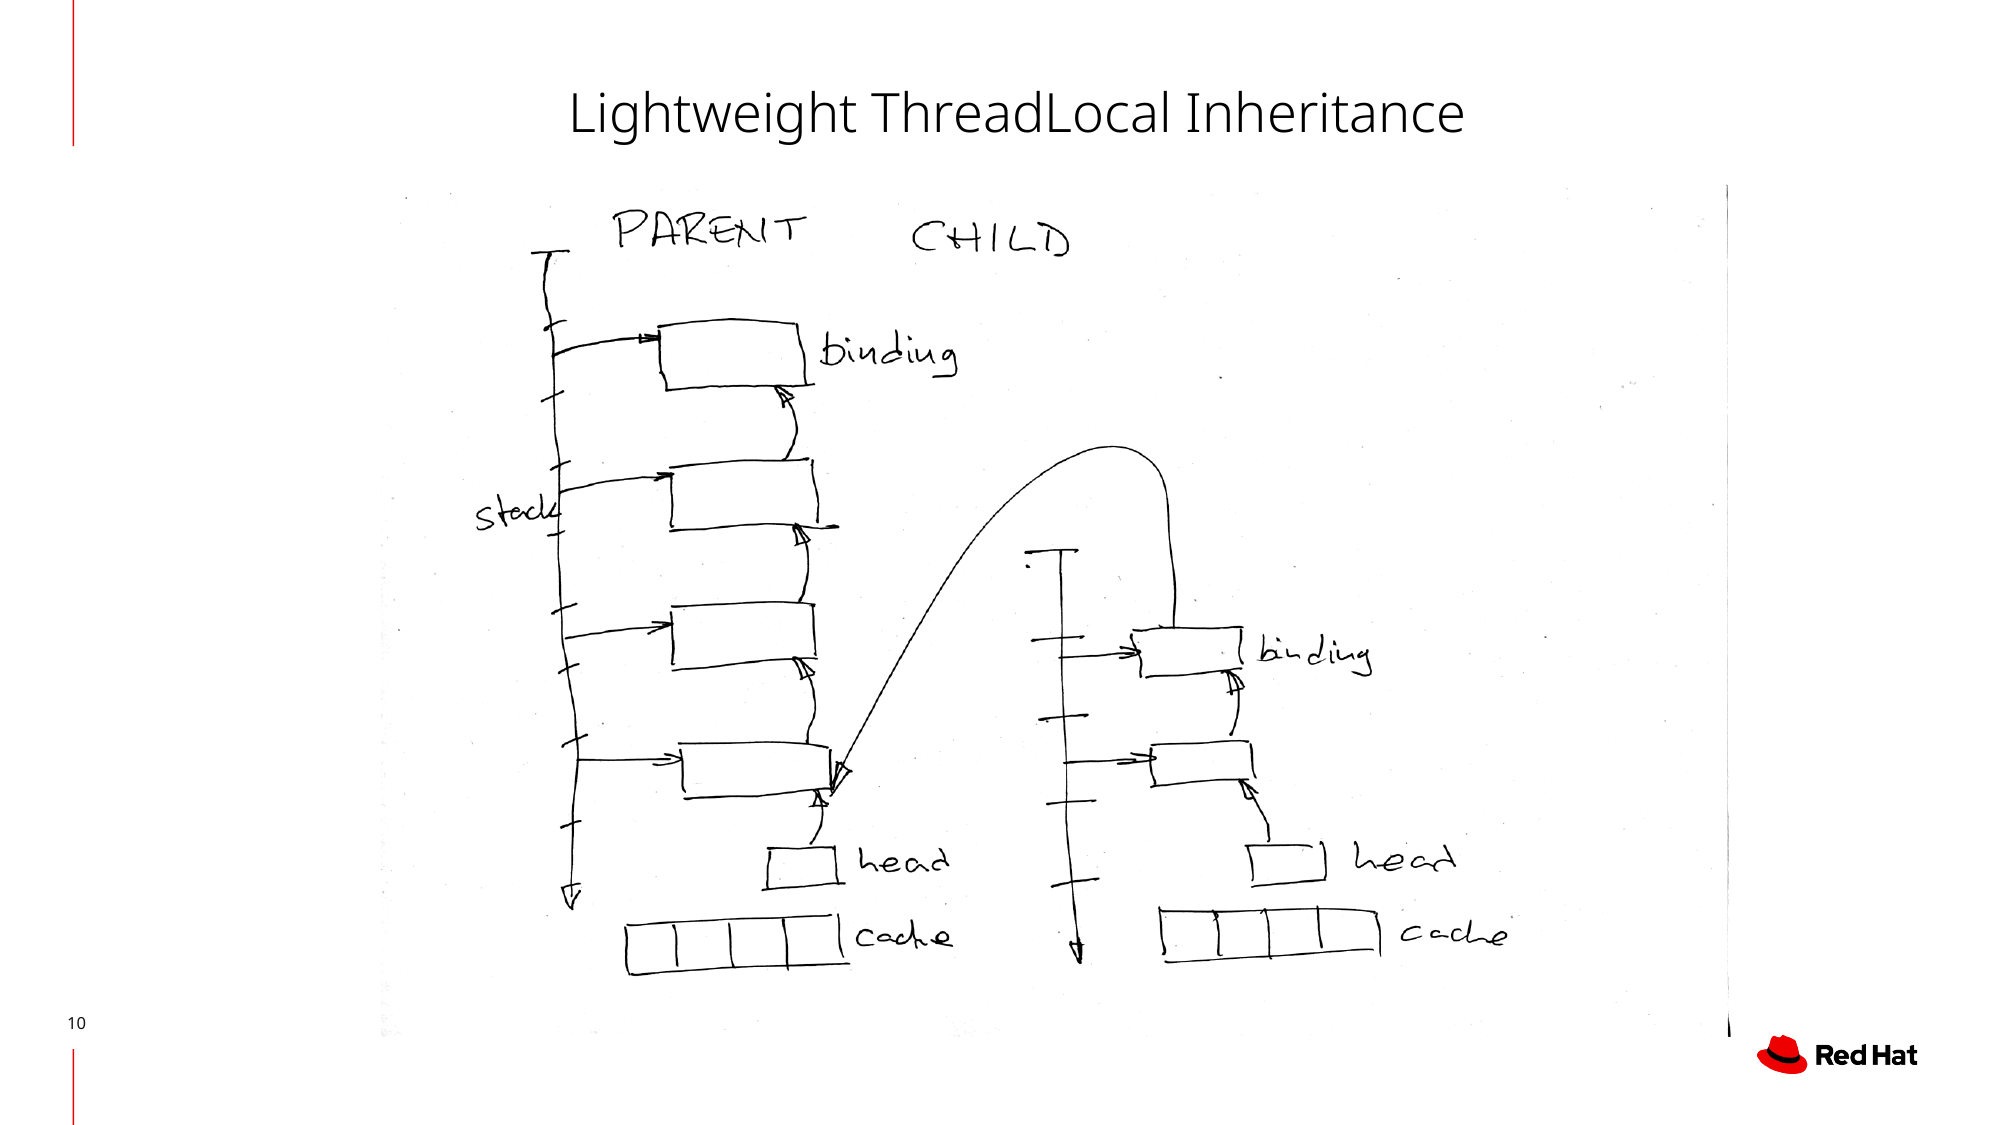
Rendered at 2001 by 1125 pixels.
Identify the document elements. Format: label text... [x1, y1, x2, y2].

picture [1757, 1035, 1918, 1074]
picture [381, 238, 1731, 1038]
title Lightweight ThreadLocal Inheritance [305, 78, 1731, 238]
